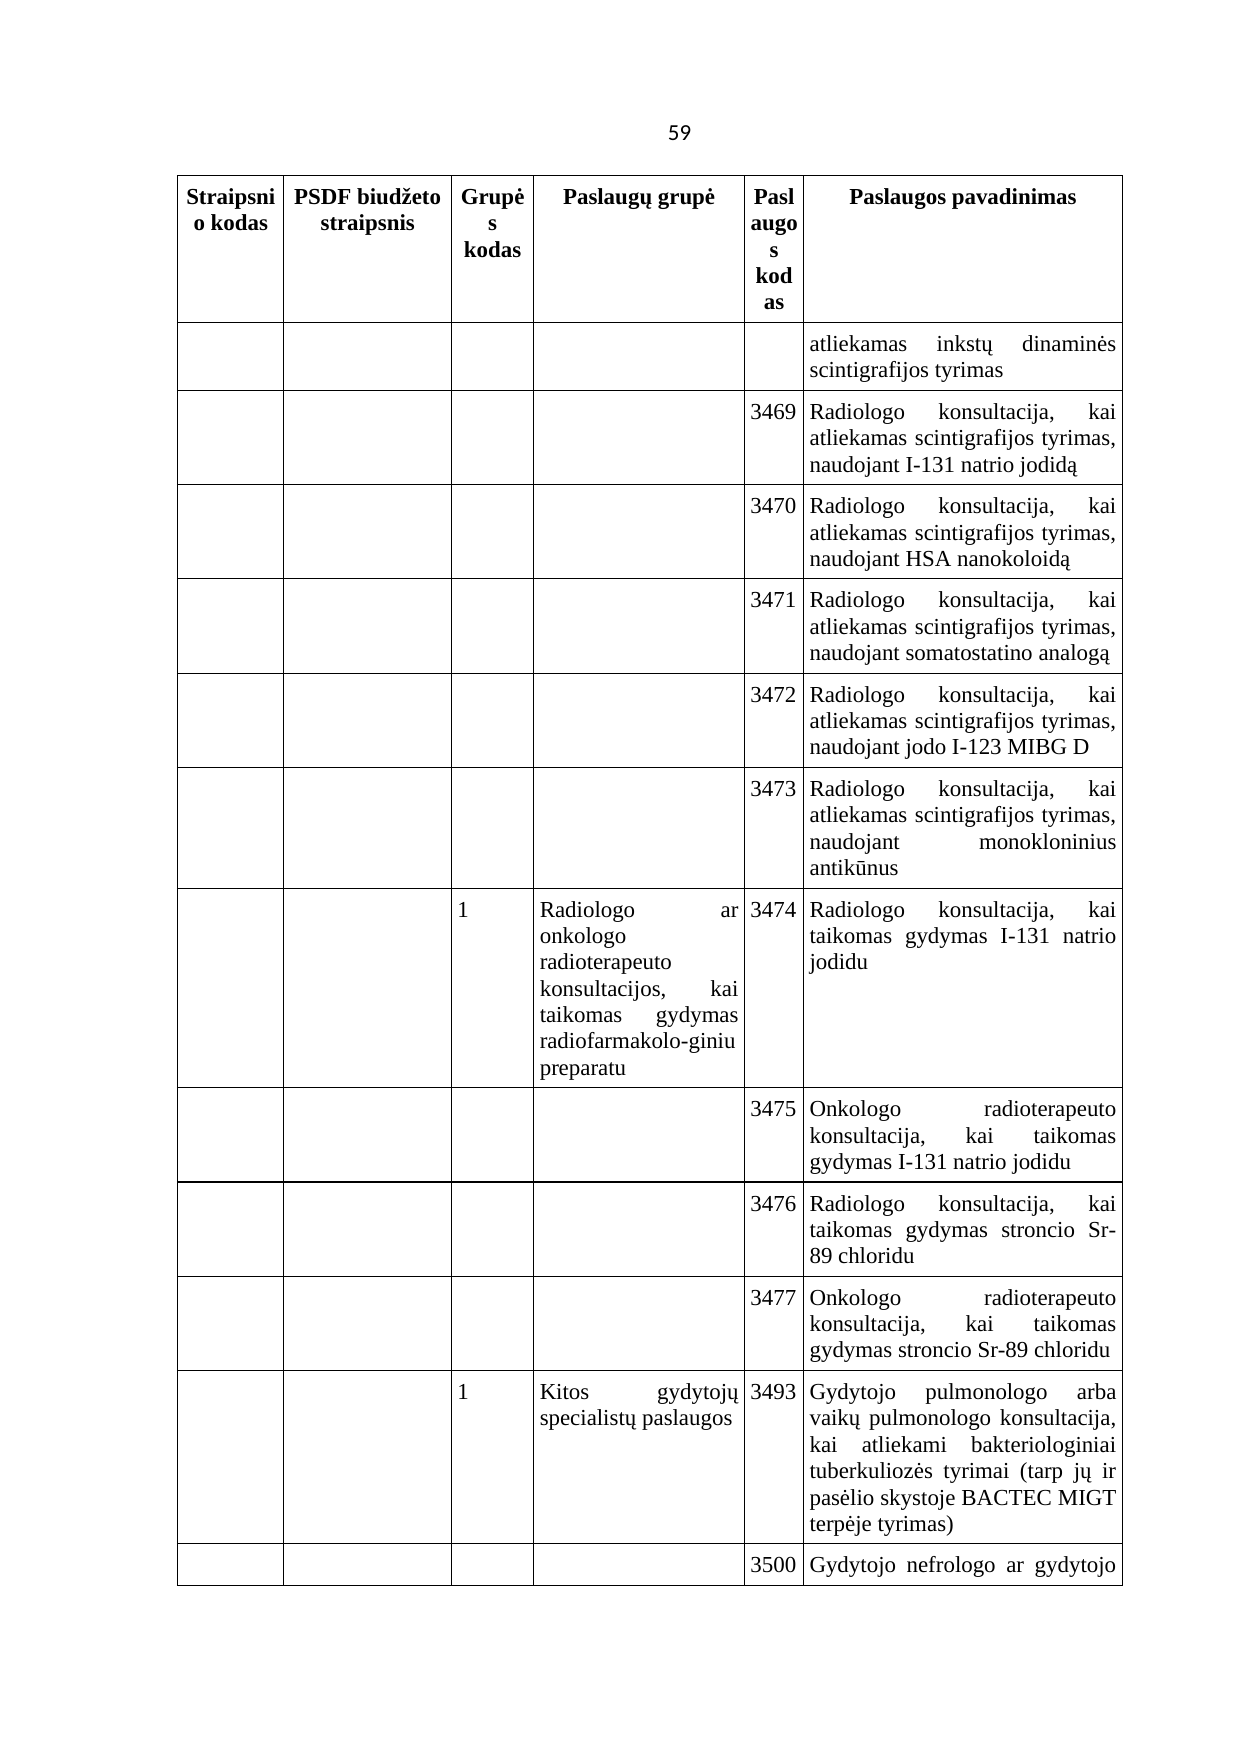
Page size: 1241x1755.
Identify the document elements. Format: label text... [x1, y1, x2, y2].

table_cell [534, 768, 744, 887]
table_cell Radiologo ar onkologo radioterapeuto konsultacijos, kai taikomas gydymas radiofarmakolo-giniu preparatu [534, 889, 744, 1087]
table_cell [284, 1088, 451, 1181]
table_cell 3472 [745, 674, 803, 767]
table_cell 3493 [745, 1371, 803, 1543]
table_cell Radiologo konsultacija, kai taikomas gydymas stroncio Sr-89 chloridu [804, 1183, 1122, 1276]
table_cell [452, 1183, 533, 1276]
table_cell Radiologo konsultacija, kai taikomas gydymas I-131 natrio jodidu [804, 889, 1122, 1087]
table_header Straipsnio kodas [178, 176, 283, 322]
table_cell [284, 579, 451, 673]
table_cell 3469 [745, 391, 803, 484]
table_cell Radiologo konsultacija, kai atliekamas scintigrafijos tyrimas, naudojant I-131 natrio jodidą [804, 391, 1122, 484]
table_cell [452, 1544, 533, 1585]
table_cell Onkologo radioterapeuto konsultacija, kai taikomas gydymas I-131 natrio jodidu [804, 1088, 1122, 1181]
table_cell [534, 1544, 744, 1585]
table_cell [178, 579, 283, 673]
table_cell [178, 485, 283, 578]
table_cell Radiologo konsultacija, kai atliekamas scintigrafijos tyrimas, naudojant monokloninius antikūnus [804, 768, 1122, 887]
table_cell [284, 1544, 451, 1585]
table_cell [178, 391, 283, 484]
table_header Grupės kodas [452, 176, 533, 322]
table_header PSDF biudžeto straipsnis [284, 176, 451, 322]
table_header Paslaugos kodas [745, 176, 803, 322]
table_cell [534, 323, 744, 390]
table_cell [534, 1277, 744, 1370]
table_cell [178, 1088, 283, 1181]
table_cell Radiologo konsultacija, kai atliekamas scintigrafijos tyrimas, naudojant jodo I-123 MIBG D [804, 674, 1122, 767]
table_cell 1 [452, 1371, 533, 1543]
table_cell [452, 579, 533, 673]
table_cell [284, 889, 451, 1087]
table_header Paslaugų grupė [534, 176, 744, 322]
table_cell [284, 323, 451, 390]
table_cell Radiologo konsultacija, kai atliekamas scintigrafijos tyrimas, naudojant somatostatino analogą [804, 579, 1122, 673]
table_cell Gydytojo pulmonologo arba vaikų pulmonologo konsultacija, kai atliekami bakteriologiniai tuberkuliozės tyrimai (tarp jų ir pasėlio skystoje BACTEC MIGT terpėje tyrimas) [804, 1371, 1122, 1543]
table_cell 3500 [745, 1544, 803, 1585]
table_cell [178, 889, 283, 1087]
table_cell [534, 579, 744, 673]
table_cell [178, 323, 283, 390]
table_cell [178, 1277, 283, 1370]
table_cell [178, 1371, 283, 1543]
table_cell [284, 485, 451, 578]
table_cell [452, 674, 533, 767]
table_cell [284, 1183, 451, 1276]
table_cell [452, 1088, 533, 1181]
table_cell [452, 768, 533, 887]
table_cell 3473 [745, 768, 803, 887]
table_cell [452, 323, 533, 390]
table_cell [745, 323, 803, 390]
table_cell Onkologo radioterapeuto konsultacija, kai taikomas gydymas stroncio Sr-89 chloridu [804, 1277, 1122, 1370]
table_cell [452, 485, 533, 578]
table_cell [284, 1371, 451, 1543]
table_cell Radiologo konsultacija, kai atliekamas scintigrafijos tyrimas, naudojant HSA nanokoloidą [804, 485, 1122, 578]
table_cell [534, 674, 744, 767]
table_cell [284, 1277, 451, 1370]
table_cell [178, 768, 283, 887]
table_cell 1 [452, 889, 533, 1087]
table_cell [452, 391, 533, 484]
table_cell 3470 [745, 485, 803, 578]
table_cell atliekamas inkstų dinaminės scintigrafijos tyrimas [804, 323, 1122, 390]
table_cell 3474 [745, 889, 803, 1087]
table_cell [284, 674, 451, 767]
table_cell 3477 [745, 1277, 803, 1370]
table_cell [534, 1183, 744, 1276]
table_cell [178, 1544, 283, 1585]
table_cell [534, 485, 744, 578]
table_cell [534, 391, 744, 484]
table_header Paslaugos pavadinimas [804, 176, 1122, 322]
table_cell 3475 [745, 1088, 803, 1181]
table_cell 3471 [745, 579, 803, 673]
table_cell [284, 391, 451, 484]
table_cell [534, 1088, 744, 1181]
table_cell [284, 768, 451, 887]
table_cell Gydytojo nefrologo ar gydytojo [804, 1544, 1122, 1585]
table_cell [452, 1277, 533, 1370]
table_cell [178, 1183, 283, 1276]
table_cell Kitos gydytojų specialistų paslaugos [534, 1371, 744, 1543]
table_cell 3476 [745, 1183, 803, 1276]
table_cell [178, 674, 283, 767]
